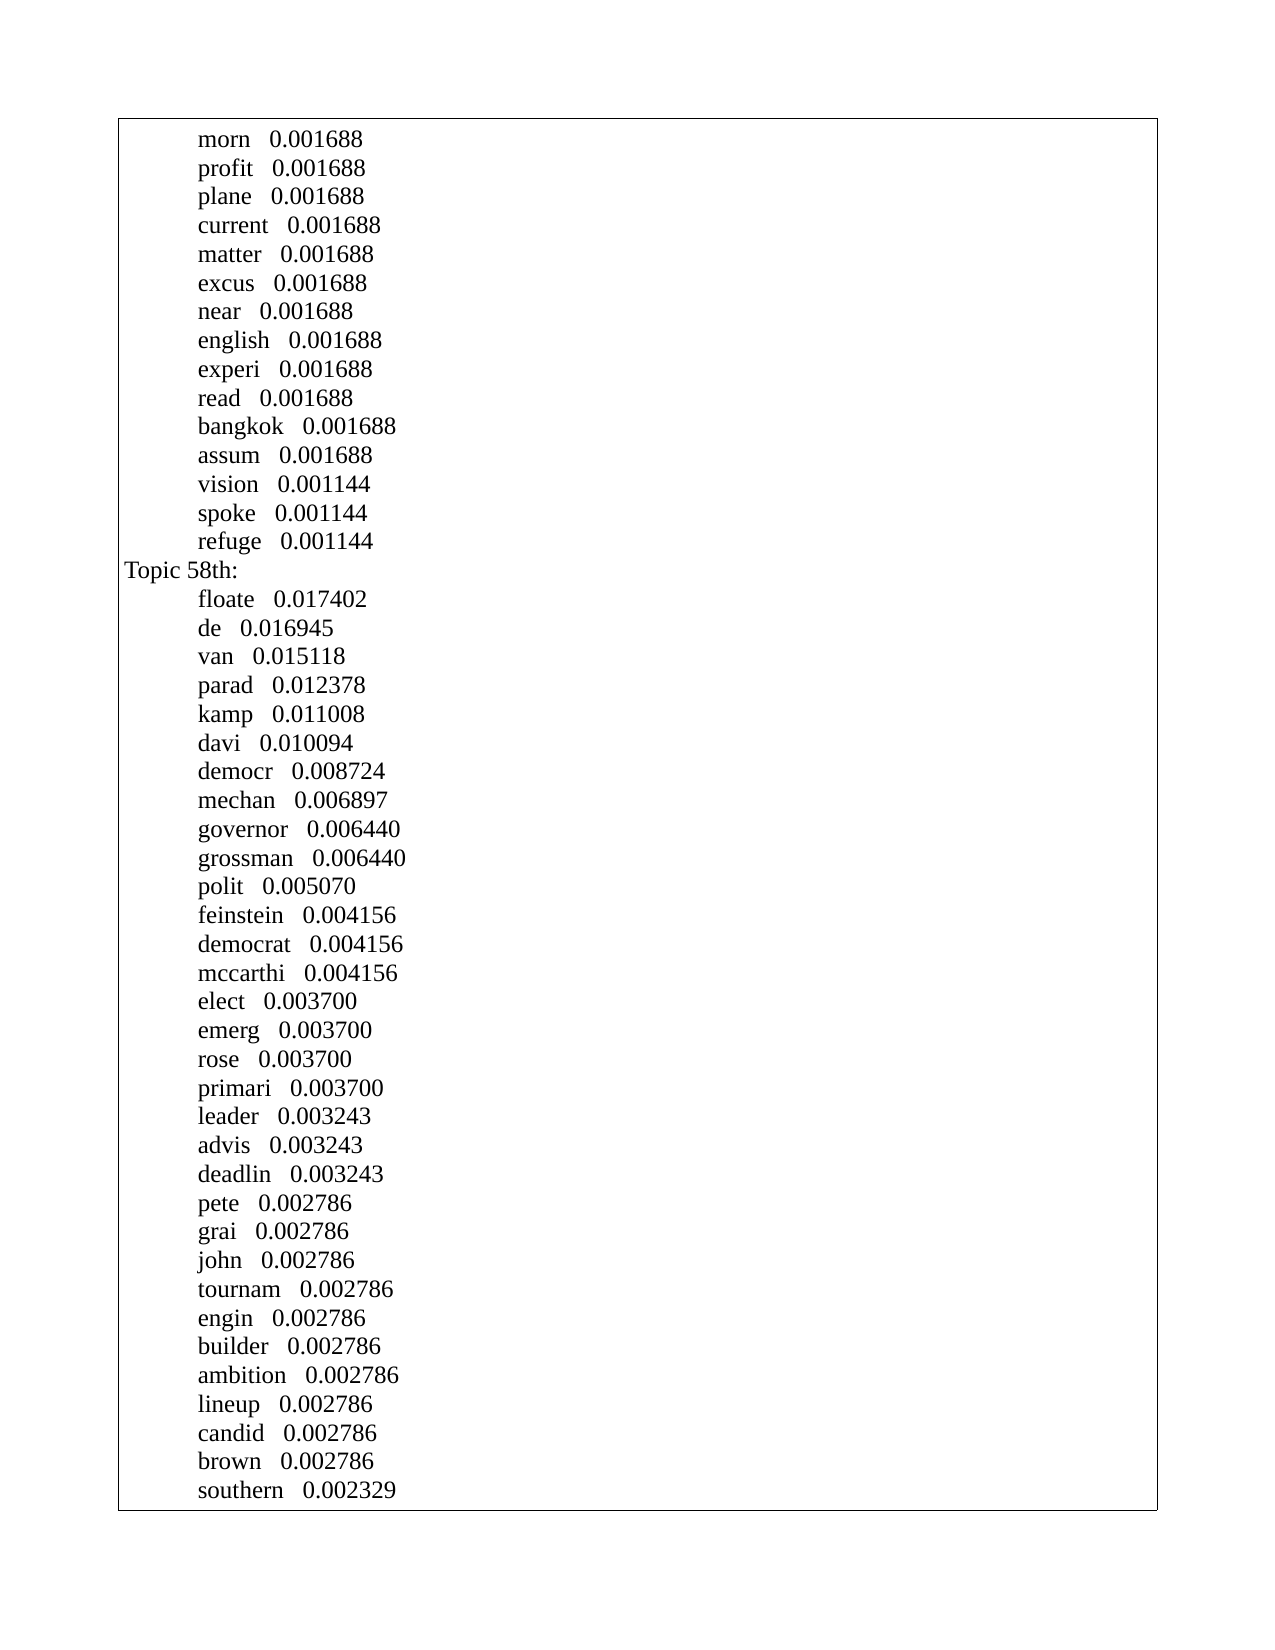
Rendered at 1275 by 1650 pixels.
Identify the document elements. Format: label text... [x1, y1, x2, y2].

table_header morn 0.001688 profit 0.001688 plane 0.001688 current 0.001688 matter 0.001688 excus 0.001688 near 0.001688 english 0.001688 experi 0.001688 read 0.001688 bangkok 0.001688 assum 0.001688 vision 0.001144 spoke 0.001144 refuge 0.001144 Topic 58th: floate 0.017402 de 0.016945 van 0.015118 parad 0.012378 kamp 0.011008 davi 0.010094 democr 0.008724 mechan 0.006897 governor 0.006440 grossman 0.006440 polit 0.005070 feinstein 0.004156 democrat 0.004156 mccarthi 0.004156 elect 0.003700 emerg 0.003700 rose 0.003700 primari 0.003700 leader 0.003243 advis 0.003243 deadlin 0.003243 pete 0.002786 grai 0.002786 john 0.002786 tournam 0.002786 engin 0.002786 builder 0.002786 ambition 0.002786 lineup 0.002786 candid 0.002786 brown 0.002786 southern 0.002329 [119, 119, 1157, 1510]
